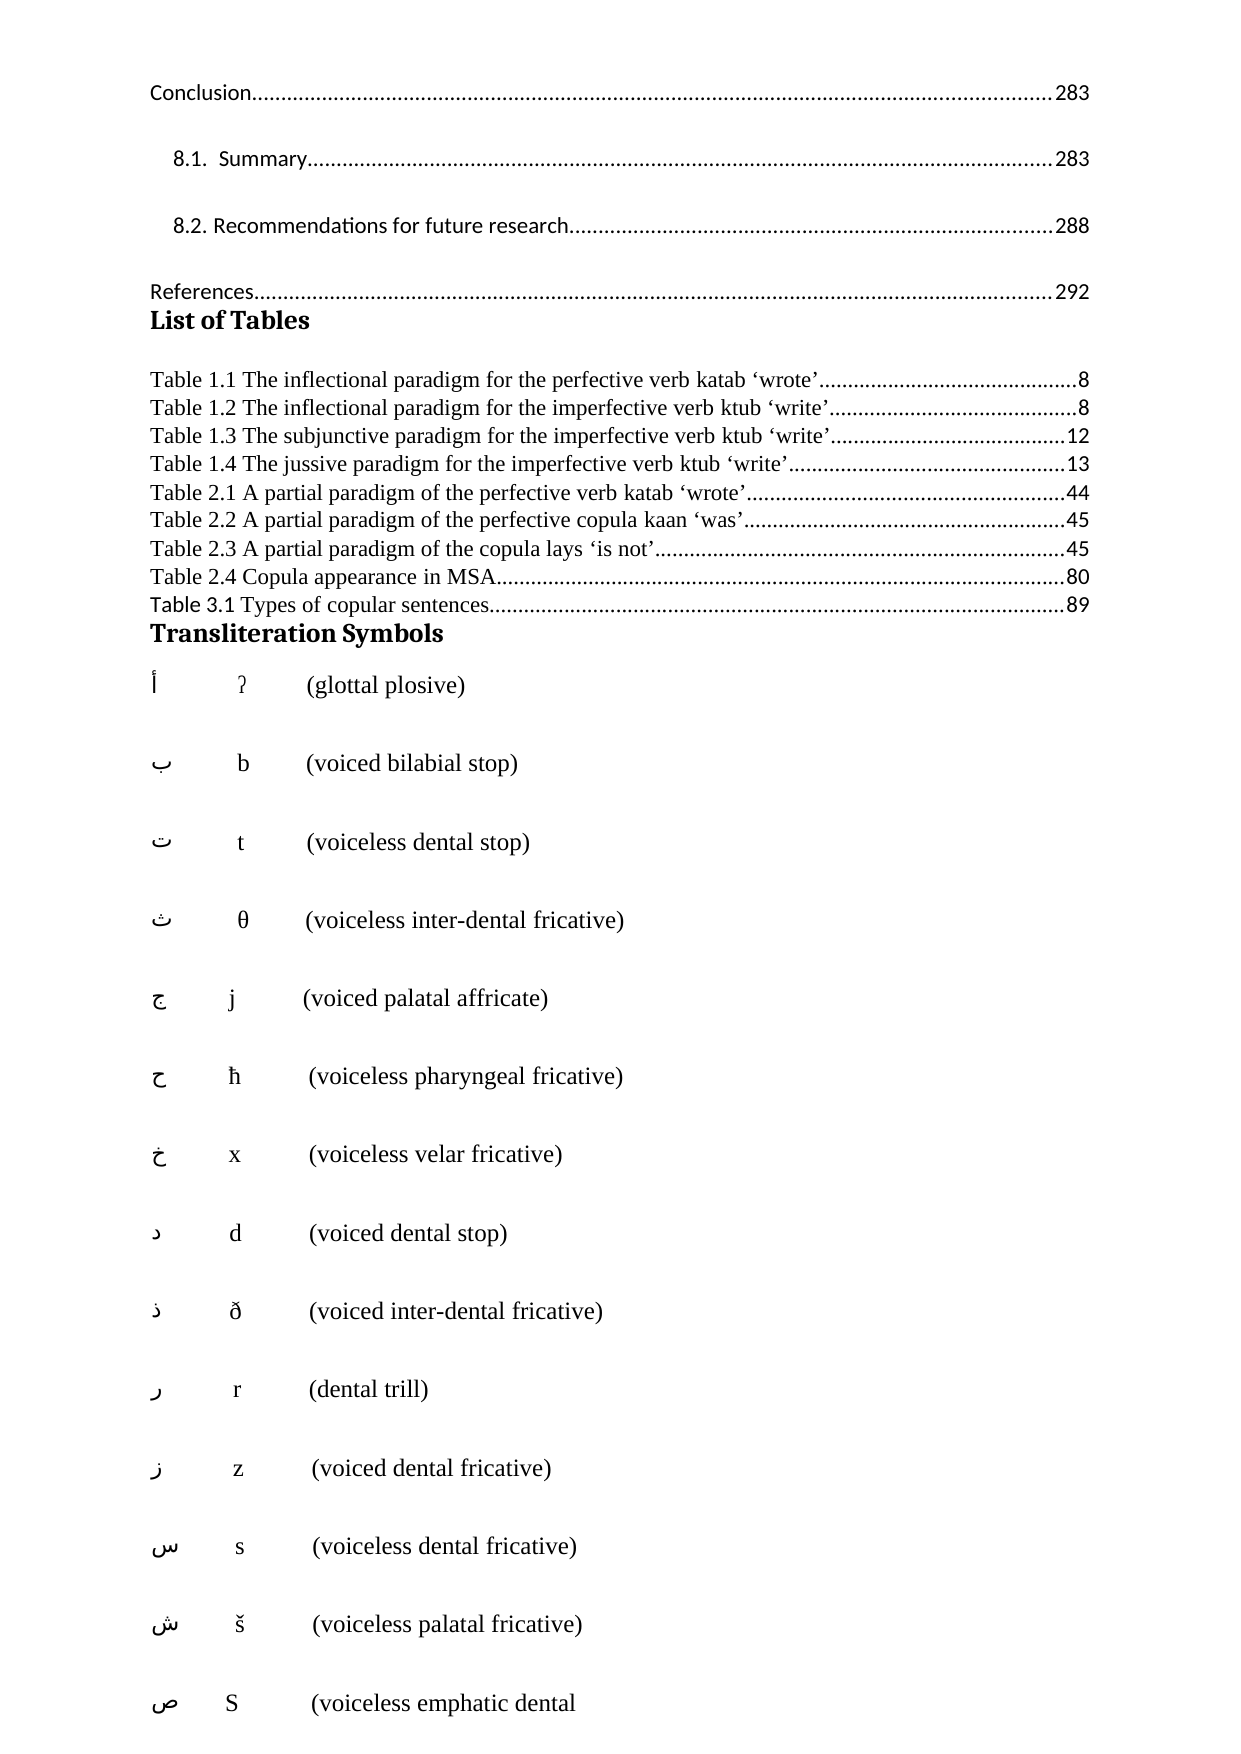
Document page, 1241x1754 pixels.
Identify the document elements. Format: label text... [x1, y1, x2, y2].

text Table 2.2 A partial paradigm of the perfective copula kaan ‘was’ 45 [150, 506, 1123, 534]
list Summary 283 [173, 144, 1123, 172]
table_cell ج [134, 959, 196, 1037]
text Table 1.1 The inflectional paradigm for the perfective verb katab ‘wrote’ 8 [150, 365, 1123, 393]
table_cell (voiceless palatal fricative) [273, 1585, 668, 1663]
table_cell x [196, 1115, 272, 1194]
table_cell س [134, 1507, 196, 1585]
table_cell (voiced dental fricative) [273, 1429, 668, 1507]
table_cell ص [134, 1664, 196, 1725]
table_cell ش [134, 1585, 196, 1663]
table_cell ð [196, 1272, 272, 1350]
table_header أ [134, 671, 196, 724]
table_cell ز [134, 1429, 196, 1507]
table_cell s [196, 1507, 272, 1585]
table_cell ﺏ [134, 724, 196, 802]
table_cell ح [134, 1037, 196, 1115]
subtitle Transliteration Symbols [150, 618, 1123, 649]
text Table 3.1 Types of copular sentences 89 [150, 590, 1123, 618]
table_cell ħ [196, 1037, 272, 1115]
table_cell (voiced inter-dental fricative) [273, 1272, 668, 1350]
table_cell د [134, 1194, 196, 1272]
table_cell š [196, 1585, 272, 1663]
table_cell j [196, 959, 272, 1037]
text Conclusion 283 [150, 78, 1123, 106]
table_cell (voiced palatal affricate) [273, 959, 668, 1037]
text Table 1.4 The jussive paradigm for the imperfective verb ktub ‘write’ 13 [150, 449, 1123, 477]
text Table 2.1 A partial paradigm of the perfective verb katab ‘wrote’ 44 [150, 478, 1123, 506]
table_cell t [196, 802, 272, 881]
text Table 2.3 A partial paradigm of the copula lays ‘is not’ 45 [150, 534, 1123, 562]
text Table 2.4 Copula appearance in MSA 80 [150, 562, 1123, 590]
table_cell (voiced bilabial stop) [273, 724, 668, 802]
text References 292 [150, 277, 1123, 305]
subtitle List of Tables [150, 305, 1123, 336]
table_cell (voiceless emphatic dental [273, 1664, 668, 1725]
table_header Ɂ [196, 671, 272, 724]
table_header (glottal plosive) [273, 671, 668, 724]
table_cell (voiceless dental fricative) [273, 1507, 668, 1585]
table_cell ر [134, 1350, 196, 1428]
table_cell خ [134, 1115, 196, 1194]
table_cell z [196, 1429, 272, 1507]
table_cell ذ [134, 1272, 196, 1350]
table_cell (voiceless velar fricative) [273, 1115, 668, 1194]
text Table 1.2 The inflectional paradigm for the imperfective verb ktub ‘write’ 8 [150, 393, 1123, 421]
table_cell S [196, 1664, 272, 1725]
list Recommendations for future research 288 [173, 211, 1123, 239]
table_cell (voiceless inter-dental fricative) [273, 881, 668, 959]
table_cell (voiceless dental stop) [273, 802, 668, 881]
table_cell (dental trill) [273, 1350, 668, 1428]
table_cell (voiced dental stop) [273, 1194, 668, 1272]
text Table 1.3 The subjunctive paradigm for the imperfective verb ktub ‘write’ 12 [150, 421, 1123, 449]
table_cell b [196, 724, 272, 802]
table_cell ث [134, 881, 196, 959]
table_cell d [196, 1194, 272, 1272]
table_cell θ [196, 881, 272, 959]
table_cell r [196, 1350, 272, 1428]
table_cell ت [134, 802, 196, 881]
table_cell (voiceless pharyngeal fricative) [273, 1037, 668, 1115]
